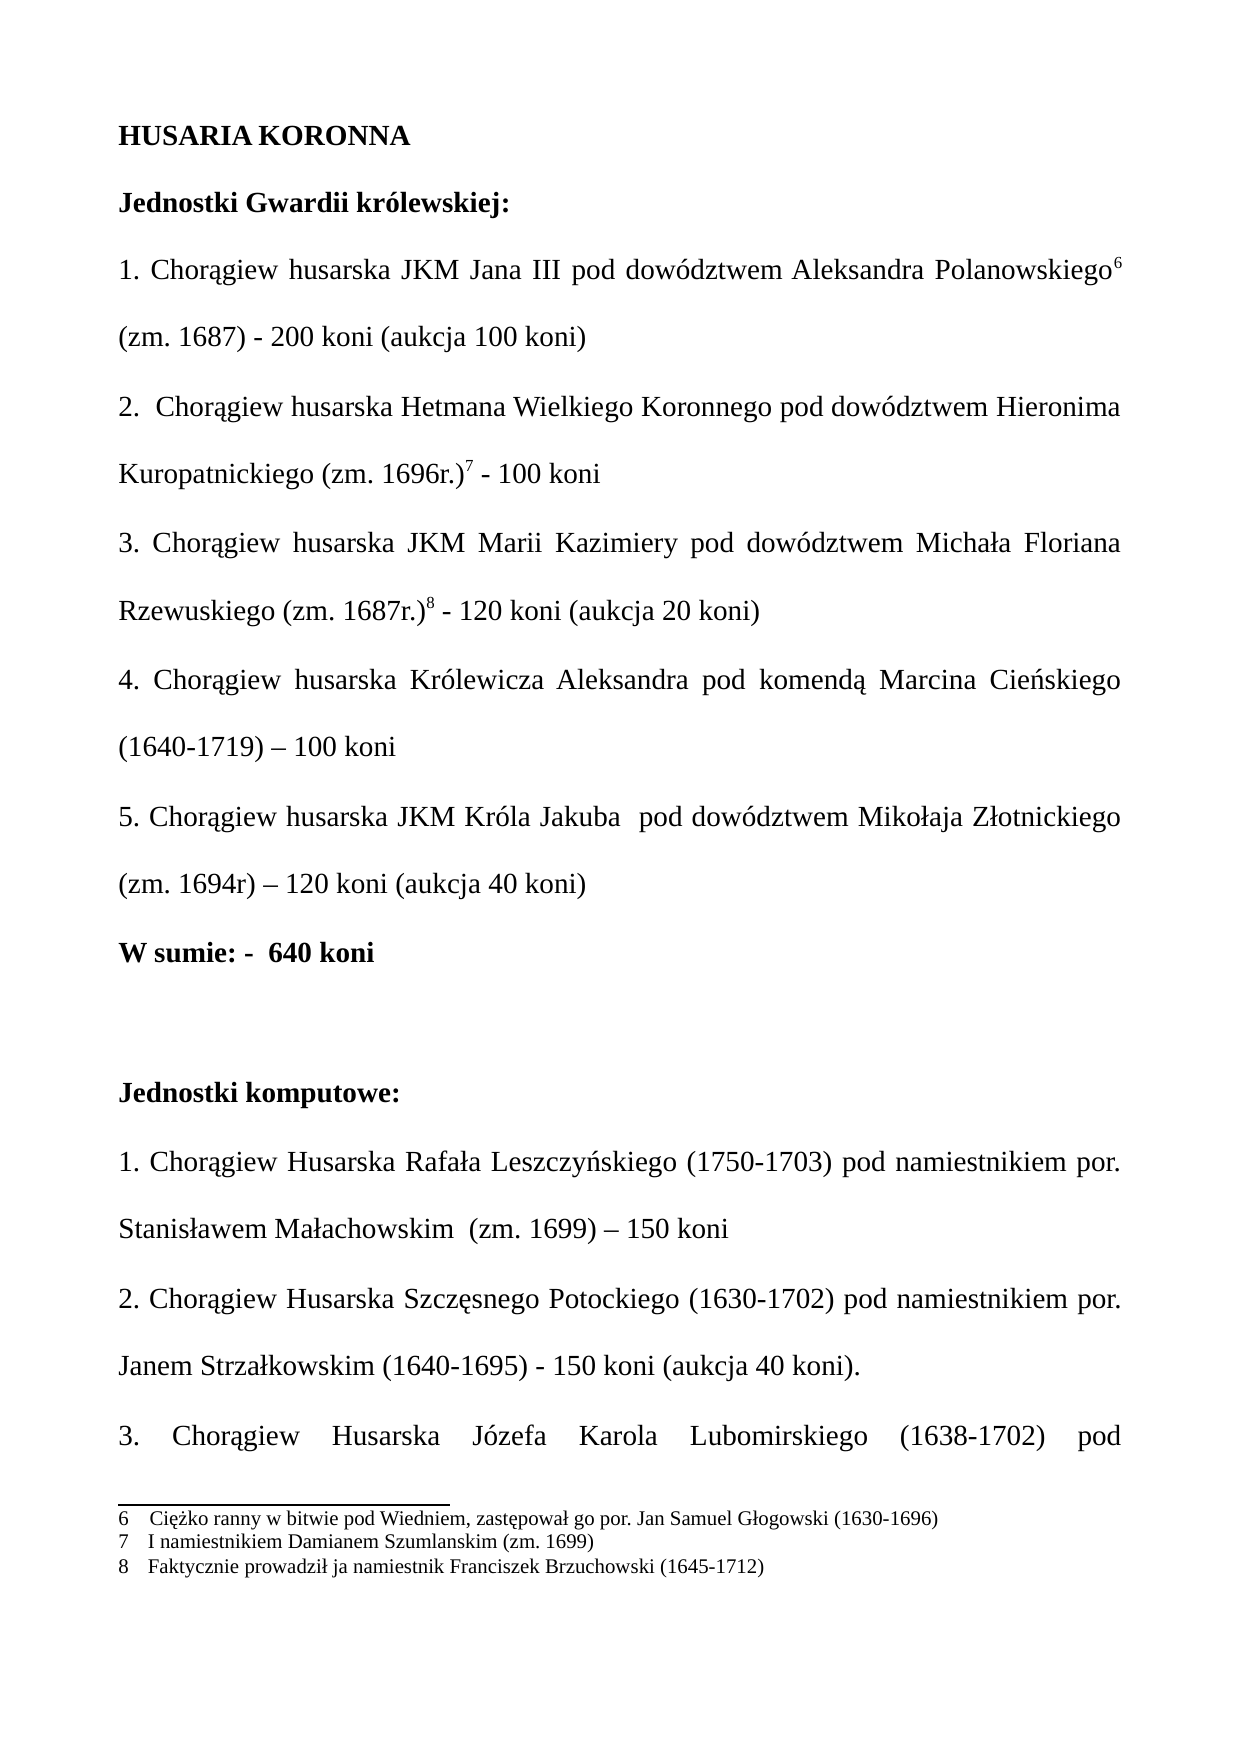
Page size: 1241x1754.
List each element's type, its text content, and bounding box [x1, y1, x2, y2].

text Faktycznie prowadził ja namiestnik Franciszek Brzuchowski (1645-1712) [118, 1553, 1122, 1578]
text HUSARIA KORONNA [118, 118, 1122, 152]
text Jednostki komputowe: [118, 1075, 1122, 1108]
text 1. Chorągiew Husarska Rafała Leszczyńskiego (1750-1703) pod namiestnikiem por. Stanisławem Małachowskim (zm. 1699) – 150 koni [118, 1144, 1122, 1245]
text 4. Chorągiew husarska Królewicza Aleksandra pod komendą Marcina Cieńskiego (1640-1719) – 100 koni [118, 662, 1122, 763]
text 2. Chorągiew Husarska Szczęsnego Potockiego (1630-1702) pod namiestnikiem por. Janem Strzałkowskim (1640-1695) - 150 koni (aukcja 40 koni). [118, 1281, 1122, 1382]
text 3. Chorągiew husarska JKM Marii Kazimiery pod dowództwem Michała Floriana Rzewuskiego (zm. 1687r.) - 120 koni (aukcja 20 koni) [118, 526, 1122, 626]
text W sumie: - 640 koni [118, 936, 1122, 969]
text 2. Chorągiew husarska Hetmana Wielkiego Koronnego pod dowództwem Hieronima Kuropatnickiego (zm. 1696r.) - 100 koni [118, 389, 1122, 489]
text 3. Chorągiew Husarska Józefa Karola Lubomirskiego (1638-1702) pod [118, 1418, 1122, 1451]
text 5. Chorągiew husarska JKM Króla Jakuba pod dowództwem Mikołaja Złotnickiego (zm. 1694r) – 120 koni (aukcja 40 koni) [118, 799, 1122, 899]
text 1. Chorągiew husarska JKM Jana III pod dowództwem Aleksandra Polanowskiego (zm. 1687) - 200 koni (aukcja 100 koni) [118, 252, 1122, 353]
text I namiestnikiem Damianem Szumlanskim (zm. 1699) [118, 1529, 1122, 1553]
text Jednostki Gwardii królewskiej: [118, 185, 1122, 219]
text Ciężko ranny w bitwie pod Wiedniem, zastępował go por. Jan Samuel Głogowski (1630-1696) [118, 1505, 1122, 1529]
